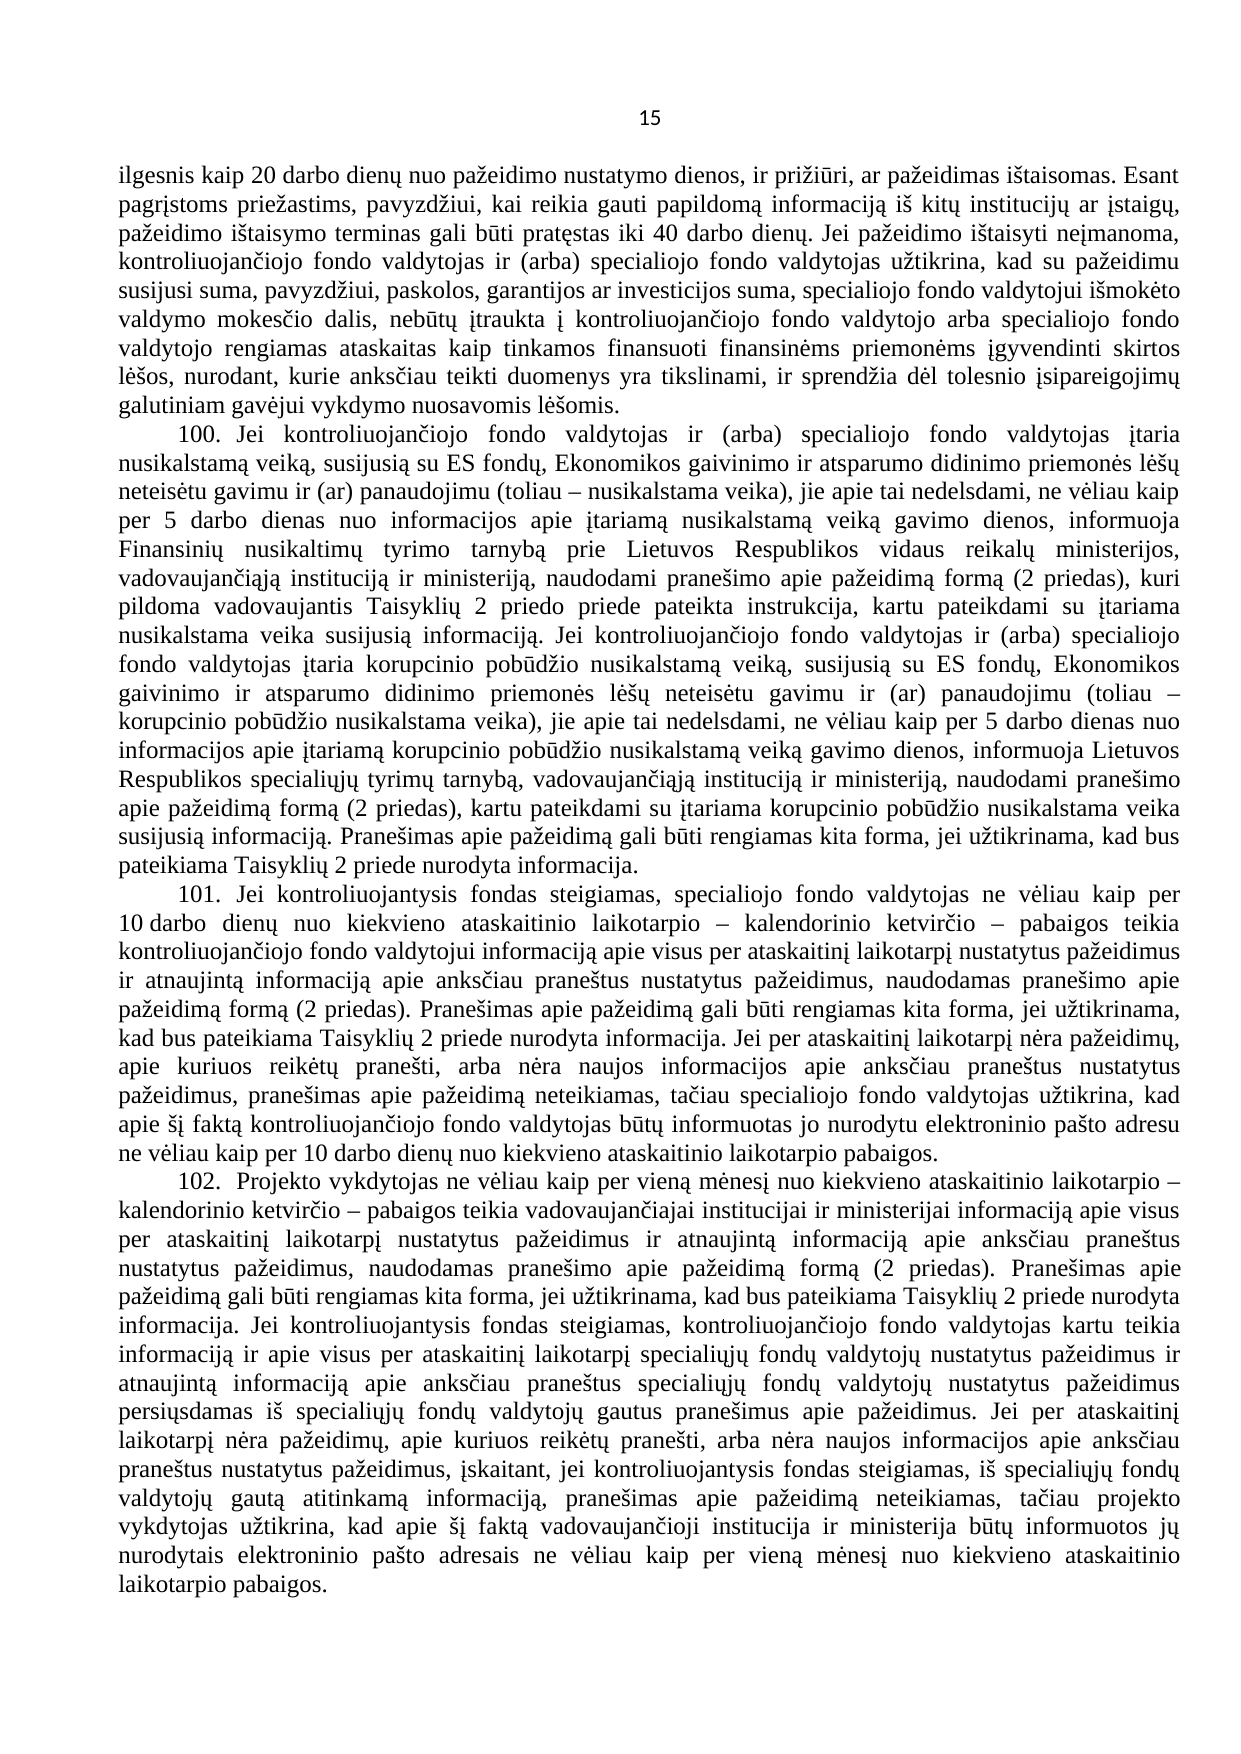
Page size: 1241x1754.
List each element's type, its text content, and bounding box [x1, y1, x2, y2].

text ilgesnis kaip 20 darbo dienų nuo pažeidimo nustatymo dienos, ir prižiūri, ar pažeidimas ištaisomas. Esant pagrįstoms priežastims, pavyzdžiui, kai reikia gauti papildomą informaciją iš kitų institucijų ar įstaigų, pažeidimo ištaisymo terminas gali būti pratęstas iki 40 darbo dienų. Jei pažeidimo ištaisyti neįmanoma, kontroliuojančiojo fondo valdytojas ir (arba) specialiojo fondo valdytojas užtikrina, kad su pažeidimu susijusi suma, pavyzdžiui, paskolos, garantijos ar investicijos suma, specialiojo fondo valdytojui išmokėto valdymo mokesčio dalis, nebūtų įtraukta į kontroliuojančiojo fondo valdytojo arba specialiojo fondo valdytojo rengiamas ataskaitas kaip tinkamos finansuoti finansinėms priemonėms įgyvendinti skirtos lėšos, nurodant, kurie anksčiau teikti duomenys yra tikslinami, ir sprendžia dėl tolesnio įsipareigojimų galutiniam gavėjui vykdymo nuosavomis lėšomis. [118, 160, 1181, 419]
text 100. Jei kontroliuojančiojo fondo valdytojas ir (arba) specialiojo fondo valdytojas įtaria nusikalstamą veiką, susijusią su ES fondų, Ekonomikos gaivinimo ir atsparumo didinimo priemonės lėšų neteisėtu gavimu ir (ar) panaudojimu (toliau – nusikalstama veika), jie apie tai nedelsdami, ne vėliau kaip per 5 darbo dienas nuo informacijos apie įtariamą nusikalstamą veiką gavimo dienos, informuoja Finansinių nusikaltimų tyrimo tarnybą prie Lietuvos Respublikos vidaus reikalų ministerijos, vadovaujančiąją instituciją ir ministeriją, naudodami pranešimo apie pažeidimą formą (2 priedas), kuri pildoma vadovaujantis Taisyklių 2 priedo priede pateikta instrukcija, kartu pateikdami su įtariama nusikalstama veika susijusią informaciją. Jei kontroliuojančiojo fondo valdytojas ir (arba) specialiojo fondo valdytojas įtaria korupcinio pobūdžio nusikalstamą veiką, susijusią su ES fondų, Ekonomikos gaivinimo ir atsparumo didinimo priemonės lėšų neteisėtu gavimu ir (ar) panaudojimu (toliau – korupcinio pobūdžio nusikalstama veika), jie apie tai nedelsdami, ne vėliau kaip per 5 darbo dienas nuo informacijos apie įtariamą korupcinio pobūdžio nusikalstamą veiką gavimo dienos, informuoja Lietuvos Respublikos specialiųjų tyrimų tarnybą, vadovaujančiąją instituciją ir ministeriją, naudodami pranešimo apie pažeidimą formą (2 priedas), kartu pateikdami su įtariama korupcinio pobūdžio nusikalstama veika susijusią informaciją. Pranešimas apie pažeidimą gali būti rengiamas kita forma, jei užtikrinama, kad bus pateikiama Taisyklių 2 priede nurodyta informacija. [118, 419, 1181, 879]
text 102. Projekto vykdytojas ne vėliau kaip per vieną mėnesį nuo kiekvieno ataskaitinio laikotarpio – kalendorinio ketvirčio – pabaigos teikia vadovaujančiajai institucijai ir ministerijai informaciją apie visus per ataskaitinį laikotarpį nustatytus pažeidimus ir atnaujintą informaciją apie anksčiau praneštus nustatytus pažeidimus, naudodamas pranešimo apie pažeidimą formą (2 priedas). Pranešimas apie pažeidimą gali būti rengiamas kita forma, jei užtikrinama, kad bus pateikiama Taisyklių 2 priede nurodyta informacija. Jei kontroliuojantysis fondas steigiamas, kontroliuojančiojo fondo valdytojas kartu teikia informaciją ir apie visus per ataskaitinį laikotarpį specialiųjų fondų valdytojų nustatytus pažeidimus ir atnaujintą informaciją apie anksčiau praneštus specialiųjų fondų valdytojų nustatytus pažeidimus persiųsdamas iš specialiųjų fondų valdytojų gautus pranešimus apie pažeidimus. Jei per ataskaitinį laikotarpį nėra pažeidimų, apie kuriuos reikėtų pranešti, arba nėra naujos informacijos apie anksčiau praneštus nustatytus pažeidimus, įskaitant, jei kontroliuojantysis fondas steigiamas, iš specialiųjų fondų valdytojų gautą atitinkamą informaciją, pranešimas apie pažeidimą neteikiamas, tačiau projekto vykdytojas užtikrina, kad apie šį faktą vadovaujančioji institucija ir ministerija būtų informuotos jų nurodytais elektroninio pašto adresais ne vėliau kaip per vieną mėnesį nuo kiekvieno ataskaitinio laikotarpio pabaigos. [118, 1166, 1181, 1598]
text 101. Jei kontroliuojantysis fondas steigiamas, specialiojo fondo valdytojas ne vėliau kaip per 10 darbo dienų nuo kiekvieno ataskaitinio laikotarpio – kalendorinio ketvirčio – pabaigos teikia kontroliuojančiojo fondo valdytojui informaciją apie visus per ataskaitinį laikotarpį nustatytus pažeidimus ir atnaujintą informaciją apie anksčiau praneštus nustatytus pažeidimus, naudodamas pranešimo apie pažeidimą formą (2 priedas). Pranešimas apie pažeidimą gali būti rengiamas kita forma, jei užtikrinama, kad bus pateikiama Taisyklių 2 priede nurodyta informacija. Jei per ataskaitinį laikotarpį nėra pažeidimų, apie kuriuos reikėtų pranešti, arba nėra naujos informacijos apie anksčiau praneštus nustatytus pažeidimus, pranešimas apie pažeidimą neteikiamas, tačiau specialiojo fondo valdytojas užtikrina, kad apie šį faktą kontroliuojančiojo fondo valdytojas būtų informuotas jo nurodytu elektroninio pašto adresu ne vėliau kaip per 10 darbo dienų nuo kiekvieno ataskaitinio laikotarpio pabaigos. [118, 879, 1181, 1166]
